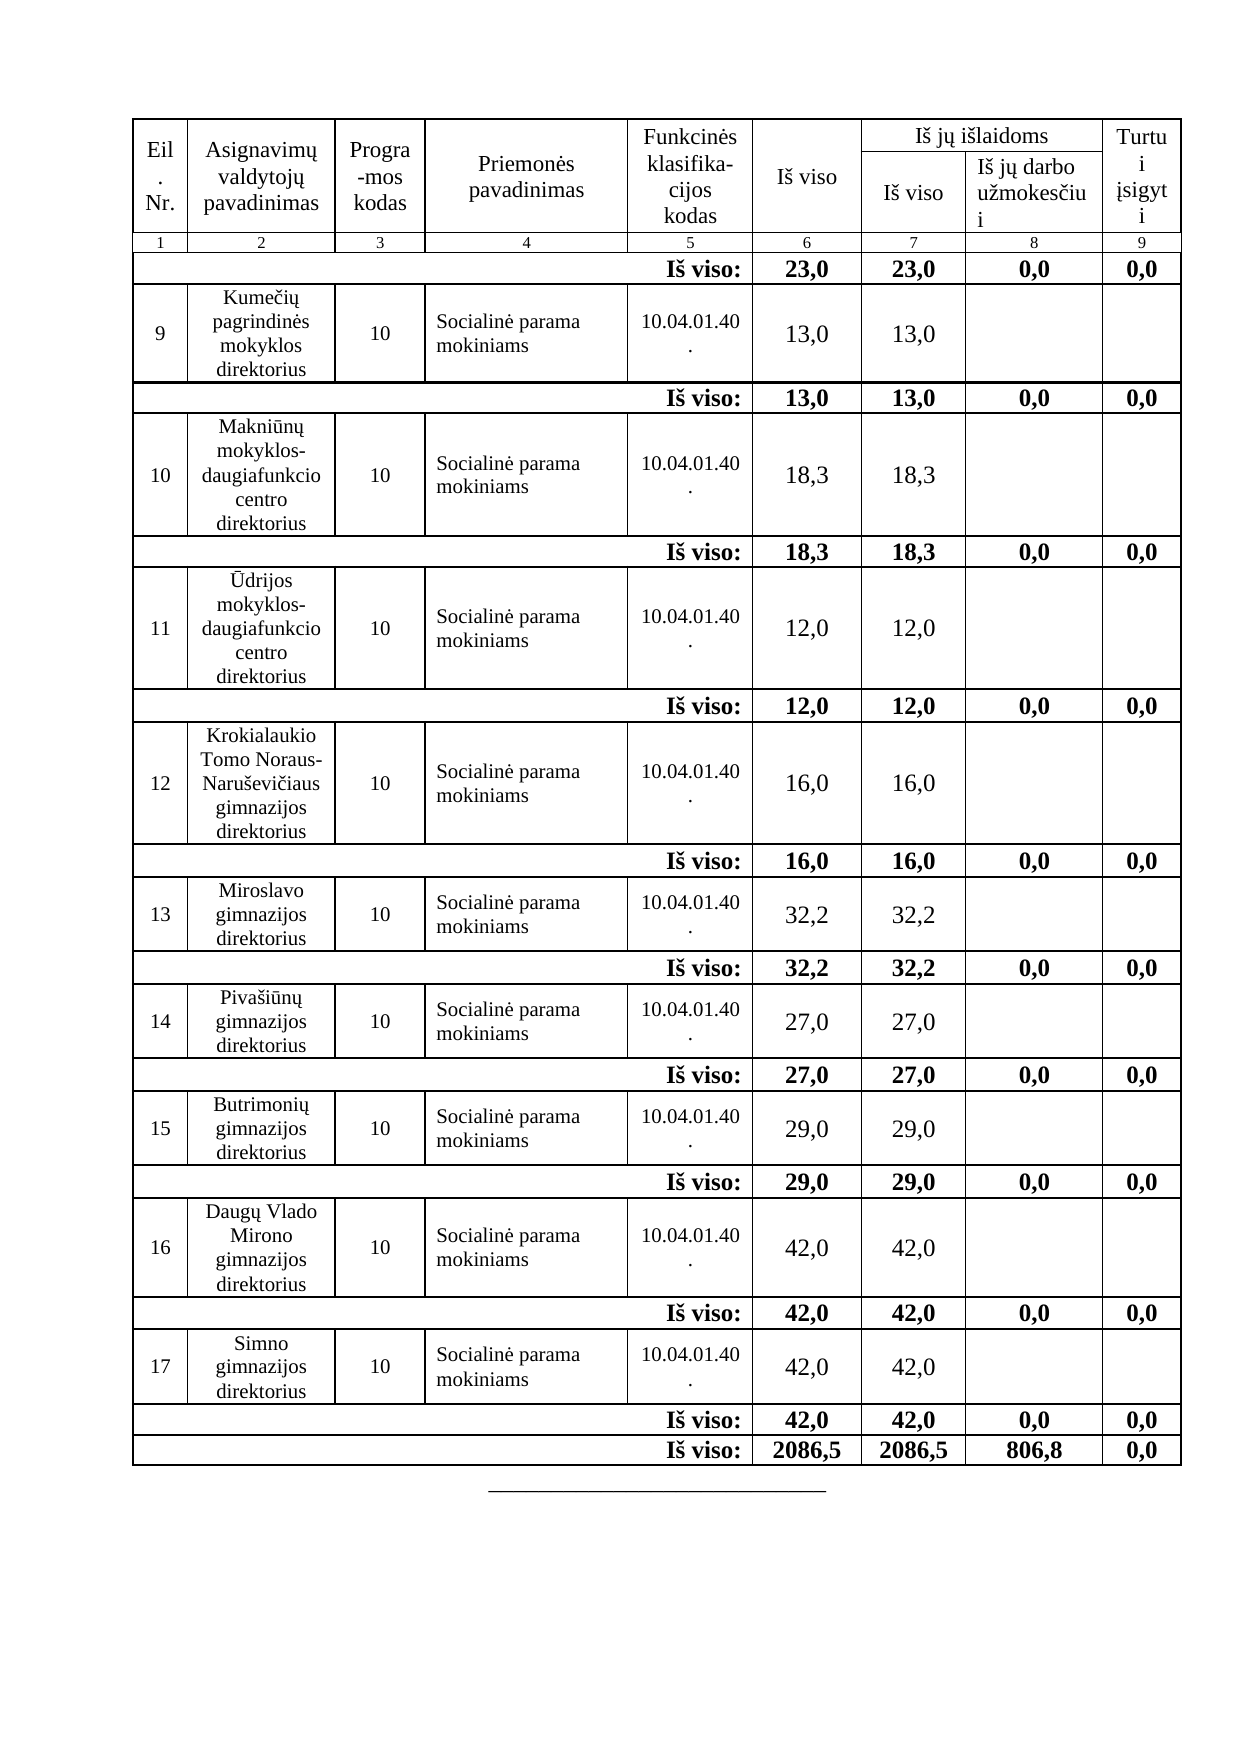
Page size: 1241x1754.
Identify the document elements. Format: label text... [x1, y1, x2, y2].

table_cell Makniūnų mokyklos-daugiafunkcio centro direktorius [188, 414, 334, 535]
table_cell 29,0 [862, 1166, 965, 1197]
table_cell [1103, 1330, 1180, 1403]
table_header Asignavimų valdytojų pavadinimas [188, 120, 334, 232]
table_cell Socialinė parama mokiniams [426, 878, 627, 950]
table_cell [966, 1092, 1102, 1164]
text ___________________________ [133, 1466, 1181, 1495]
table_cell 15 [134, 1092, 187, 1164]
table_cell Iš viso: [134, 1298, 752, 1328]
table_cell 10.04.01.40. [628, 723, 752, 843]
table_cell 10.04.01.40. [628, 414, 752, 535]
table_header Eil. Nr. [134, 120, 187, 232]
table_cell 4 [426, 233, 627, 252]
table_cell 0,0 [1103, 384, 1180, 412]
table_cell Socialinė parama mokiniams [426, 568, 627, 688]
table_cell 0,0 [966, 253, 1102, 283]
table_cell 2086,5 [862, 1436, 965, 1464]
table_cell [1103, 985, 1180, 1057]
table_cell [1103, 285, 1180, 381]
table_cell Krokialaukio Tomo Noraus-Naruševičiaus gimnazijos direktorius [188, 723, 334, 843]
table_cell [966, 1330, 1102, 1403]
table_cell 12 [134, 723, 187, 843]
table_cell Iš viso [862, 152, 965, 232]
table_cell 10 [336, 414, 424, 535]
table_cell 42,0 [753, 1199, 861, 1296]
table_cell Socialinė parama mokiniams [426, 285, 627, 381]
table_cell Iš viso: [134, 1166, 752, 1197]
table_cell Socialinė parama mokiniams [426, 985, 627, 1057]
table_header Iš viso [753, 120, 861, 232]
table_cell 32,2 [862, 952, 965, 983]
table_cell 0,0 [1103, 690, 1180, 721]
table_cell 14 [134, 985, 187, 1057]
table_cell 18,3 [753, 537, 861, 566]
table_cell 16 [134, 1199, 187, 1296]
table_cell 18,3 [862, 537, 965, 566]
table_cell 1 [133, 233, 187, 252]
table_cell 18,3 [862, 414, 965, 535]
table_cell 2 [188, 233, 334, 252]
table_cell Kumečių pagrindinės mokyklos direktorius [188, 285, 334, 381]
table_cell 3 [336, 233, 424, 252]
table_cell 10.04.01.40. [628, 285, 752, 381]
table_cell 32,2 [753, 878, 861, 950]
table_cell 16,0 [862, 723, 965, 843]
table_cell 42,0 [862, 1199, 965, 1296]
table_cell 0,0 [1103, 1059, 1180, 1090]
table_cell 13,0 [862, 384, 965, 412]
table_cell 7 [862, 233, 965, 252]
table_cell 12,0 [862, 568, 965, 688]
table_cell [966, 723, 1102, 843]
table_cell 0,0 [1103, 1436, 1180, 1464]
table_cell 12,0 [753, 568, 861, 688]
table_cell Iš viso: [134, 845, 752, 876]
table_cell 42,0 [753, 1298, 861, 1328]
table_cell 0,0 [966, 1059, 1102, 1090]
table_cell 10.04.01.40. [628, 878, 752, 950]
table_cell [966, 414, 1102, 535]
table_cell 10.04.01.40. [628, 1330, 752, 1403]
table_cell 0,0 [1103, 253, 1180, 283]
table_cell 0,0 [966, 1405, 1102, 1433]
table_cell 42,0 [862, 1405, 965, 1433]
table_cell Iš viso: [134, 537, 752, 566]
table_cell 23,0 [862, 253, 965, 283]
table_cell 10 [336, 1330, 424, 1403]
table_cell Iš jų darbo užmokesčiui [966, 152, 1102, 232]
table_cell 29,0 [753, 1166, 861, 1197]
table_cell 42,0 [862, 1298, 965, 1328]
table_cell 12,0 [862, 690, 965, 721]
table_cell 42,0 [862, 1330, 965, 1403]
table_cell 0,0 [966, 1166, 1102, 1197]
table_cell 12,0 [753, 690, 861, 721]
table_cell [1103, 568, 1180, 688]
table_cell Socialinė parama mokiniams [426, 723, 627, 843]
table_header Turtui įsigyti [1103, 120, 1180, 232]
table_cell 10.04.01.40. [628, 1092, 752, 1164]
table_cell 32,2 [753, 952, 861, 983]
table_cell 0,0 [1103, 537, 1180, 566]
table_header Iš jų išlaidoms [862, 120, 1102, 151]
table_cell 10 [336, 985, 424, 1057]
table_cell Ūdrijos mokyklos-daugiafunkcio centro direktorius [188, 568, 334, 688]
table_cell 13 [134, 878, 187, 950]
table_header Progra-mos kodas [336, 120, 424, 232]
table_cell 27,0 [753, 1059, 861, 1090]
table_cell [966, 878, 1102, 950]
table_cell 42,0 [753, 1405, 861, 1433]
table_cell 13,0 [753, 285, 861, 381]
table_cell 0,0 [1103, 1166, 1180, 1197]
table_cell Iš viso: [134, 384, 752, 412]
table_cell [1103, 878, 1180, 950]
table_cell Iš viso: [134, 952, 752, 983]
table_cell 11 [134, 568, 187, 688]
table_cell 17 [134, 1330, 187, 1403]
table_cell 13,0 [862, 285, 965, 381]
table_cell 0,0 [1103, 1298, 1180, 1328]
table_cell 8 [966, 233, 1102, 252]
table_cell Socialinė parama mokiniams [426, 1092, 627, 1164]
table_cell 18,3 [753, 414, 861, 535]
table_cell [966, 568, 1102, 688]
table_cell Socialinė parama mokiniams [426, 414, 627, 535]
table_cell 10 [336, 723, 424, 843]
table_cell 10.04.01.40. [628, 985, 752, 1057]
table_cell 0,0 [966, 384, 1102, 412]
table_cell [1103, 1199, 1180, 1296]
table_cell [1103, 1092, 1180, 1164]
table_cell 5 [628, 233, 752, 252]
table_cell 9 [1103, 233, 1181, 252]
table_cell Pivašiūnų gimnazijos direktorius [188, 985, 334, 1057]
table_cell 10 [336, 568, 424, 688]
table_cell 2086,5 [753, 1436, 861, 1464]
table_cell 16,0 [753, 723, 861, 843]
table_cell Iš viso: [134, 1405, 752, 1433]
table_cell 0,0 [1103, 1405, 1180, 1433]
table_cell 9 [134, 285, 187, 381]
table_cell Iš viso: [134, 1059, 752, 1090]
table_cell 10 [336, 1092, 424, 1164]
table_cell 27,0 [862, 985, 965, 1057]
table_cell 16,0 [753, 845, 861, 876]
table_cell 0,0 [966, 845, 1102, 876]
table_cell [1103, 414, 1180, 535]
table_cell Simno gimnazijos direktorius [188, 1330, 334, 1403]
table_cell 6 [753, 233, 861, 252]
table_cell 10 [336, 285, 424, 381]
table_cell 23,0 [753, 253, 861, 283]
table_cell 32,2 [862, 878, 965, 950]
table_cell 42,0 [753, 1330, 861, 1403]
table_cell Iš viso: [134, 690, 752, 721]
table_cell 13,0 [753, 384, 861, 412]
table_cell 29,0 [753, 1092, 861, 1164]
table_cell 29,0 [862, 1092, 965, 1164]
table_header Priemonės pavadinimas [426, 120, 627, 232]
table_cell [966, 985, 1102, 1057]
table_cell Butrimonių gimnazijos direktorius [188, 1092, 334, 1164]
table_cell [1103, 723, 1180, 843]
table_cell [966, 285, 1102, 381]
table_cell 0,0 [966, 537, 1102, 566]
table_header Funkcinės klasifika-cijos kodas [628, 120, 752, 232]
table_cell 0,0 [966, 690, 1102, 721]
table_cell Iš viso: [134, 1436, 752, 1464]
table_cell 0,0 [1103, 845, 1180, 876]
table_cell 10 [336, 878, 424, 950]
table_cell Daugų Vlado Mirono gimnazijos direktorius [188, 1199, 334, 1296]
table_cell 10.04.01.40. [628, 568, 752, 688]
table_cell 10 [336, 1199, 424, 1296]
table_cell Socialinė parama mokiniams [426, 1199, 627, 1296]
table_cell 10 [134, 414, 187, 535]
table_cell 10.04.01.40. [628, 1199, 752, 1296]
table_cell 0,0 [966, 952, 1102, 983]
table_cell 16,0 [862, 845, 965, 876]
table_cell [966, 1199, 1102, 1296]
table_cell Miroslavo gimnazijos direktorius [188, 878, 334, 950]
table_cell 0,0 [1103, 952, 1180, 983]
table_cell 806,8 [966, 1436, 1102, 1464]
table_cell 0,0 [966, 1298, 1102, 1328]
table_cell Socialinė parama mokiniams [426, 1330, 627, 1403]
table_cell 27,0 [862, 1059, 965, 1090]
table_cell 27,0 [753, 985, 861, 1057]
table_cell Iš viso: [134, 253, 752, 283]
